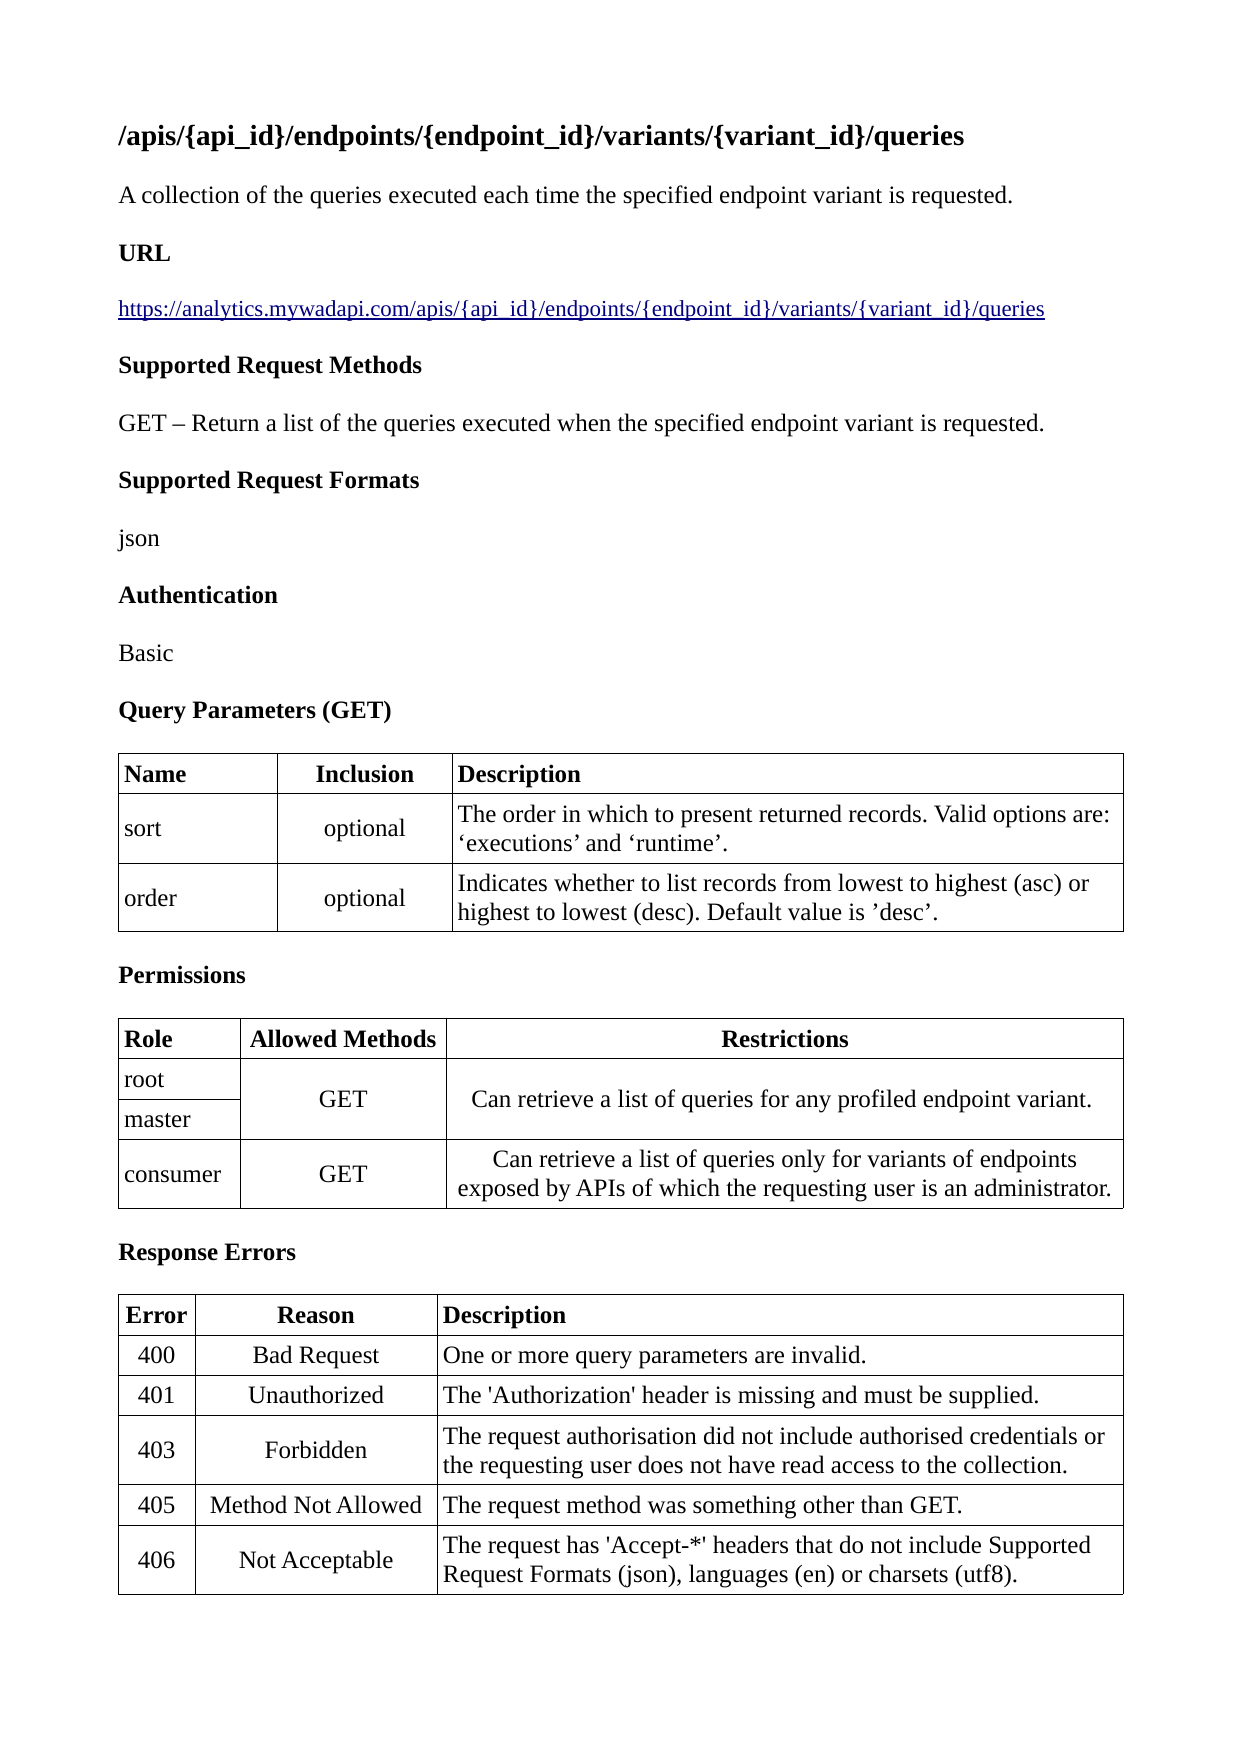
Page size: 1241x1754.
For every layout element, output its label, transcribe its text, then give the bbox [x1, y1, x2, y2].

text https://analytics.mywadapi.com/apis/{api_id}/endpoints/{endpoint_id}/variants/{variant_id}/queries [118, 295, 1122, 322]
table_header Role [119, 1019, 240, 1058]
text json [118, 523, 1122, 552]
table_cell order [119, 864, 277, 931]
table_cell 403 [119, 1416, 195, 1484]
table_cell Bad Request [196, 1336, 437, 1375]
text Basic [118, 638, 1122, 667]
table_cell master [119, 1100, 240, 1139]
table_cell Can retrieve a list of queries for any profiled endpoint variant. [447, 1059, 1123, 1139]
text URL [118, 238, 1122, 267]
text A collection of the queries executed each time the specified endpoint variant is requested. [118, 180, 1122, 209]
table_cell root [119, 1059, 240, 1098]
table_cell consumer [119, 1140, 240, 1208]
table_header Description [453, 754, 1123, 793]
text Permissions [118, 960, 1122, 989]
table_cell The order in which to present returned records. Valid options are: ‘executions’ and ‘runtime’. [453, 794, 1123, 862]
table_cell Forbidden [196, 1416, 437, 1484]
text Authentication [118, 581, 1122, 609]
table_cell Can retrieve a list of queries only for variants of endpoints exposed by APIs of which the requesting user is an administrator. [447, 1140, 1123, 1208]
text Query Parameters (GET) [118, 696, 1122, 724]
table_cell Indicates whether to list records from lowest to highest (asc) or highest to lowest (desc). Default value is ’desc’. [453, 864, 1123, 931]
table_cell One or more query parameters are invalid. [438, 1336, 1123, 1375]
text /apis/{api_id}/endpoints/{endpoint_id}/variants/{variant_id}/queries [118, 118, 1122, 152]
table_cell The 'Authorization' header is missing and must be supplied. [438, 1376, 1123, 1415]
table_cell Method Not Allowed [196, 1485, 437, 1524]
text Supported Request Methods [118, 351, 1122, 379]
table_header Reason [196, 1295, 437, 1334]
table_cell Unauthorized [196, 1376, 437, 1415]
table_cell optional [278, 864, 452, 931]
table_cell 400 [119, 1336, 195, 1375]
table_cell GET [241, 1059, 446, 1139]
table_header Allowed Methods [241, 1019, 446, 1058]
table_header Description [438, 1295, 1123, 1334]
table_header Restrictions [447, 1019, 1123, 1058]
table_cell 406 [119, 1526, 195, 1593]
table_cell The request has 'Accept-*' headers that do not include Supported Request Formats (json), languages (en) or charsets (utf8). [438, 1526, 1123, 1593]
text Response Errors [118, 1237, 1122, 1265]
table_cell GET [241, 1140, 446, 1208]
table_cell sort [119, 794, 277, 862]
text Supported Request Formats [118, 466, 1122, 494]
table_cell optional [278, 794, 452, 862]
table_header Inclusion [278, 754, 452, 793]
text GET – Return a list of the queries executed when the specified endpoint variant is requested. [118, 408, 1122, 437]
table_header Name [119, 754, 277, 793]
table_cell The request authorisation did not include authorised credentials or the requesting user does not have read access to the collection. [438, 1416, 1123, 1484]
table_cell 401 [119, 1376, 195, 1415]
table_cell Not Acceptable [196, 1526, 437, 1593]
table_header Error [119, 1295, 195, 1334]
table_cell 405 [119, 1485, 195, 1524]
table_cell The request method was something other than GET. [438, 1485, 1123, 1524]
